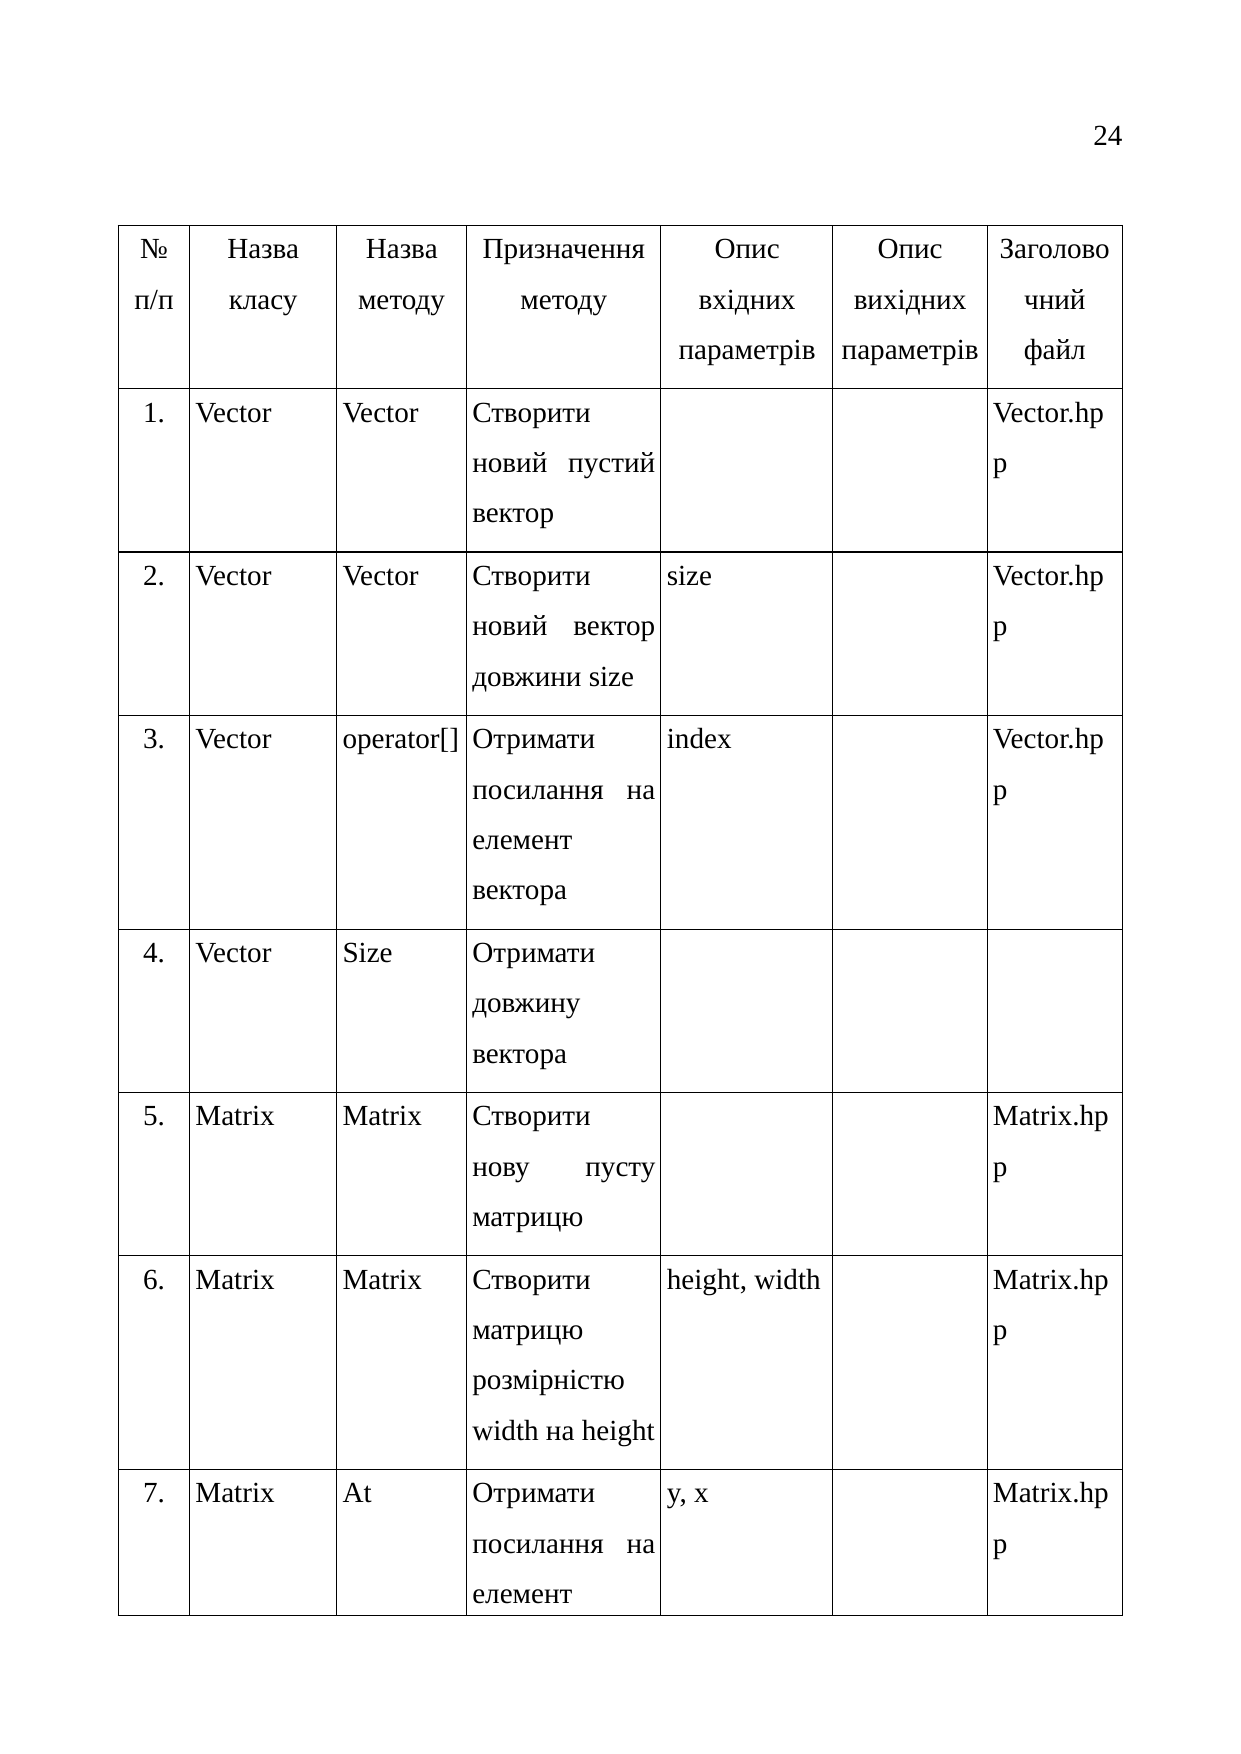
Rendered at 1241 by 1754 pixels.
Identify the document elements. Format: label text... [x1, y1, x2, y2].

table_cell At [337, 1470, 466, 1615]
table_cell Створити матрицю розмірністю width на height [467, 1256, 660, 1469]
table_cell Vector.hpp [988, 716, 1122, 928]
table_cell [833, 1093, 987, 1255]
table_header № п/п [119, 226, 189, 388]
table_cell index [661, 716, 832, 928]
table_cell size [661, 553, 832, 715]
table_cell Matrix.hpp [988, 1470, 1122, 1615]
table_cell Отримати посилання на елемент вектора [467, 716, 660, 928]
table_cell Отримати довжину вектора [467, 930, 660, 1092]
table_cell Vector.hpp [988, 553, 1122, 715]
table_cell Vector [190, 716, 336, 928]
table_cell [833, 1470, 987, 1615]
table_cell Vector [190, 553, 336, 715]
table_cell operator[] [337, 716, 466, 928]
table_cell Matrix [337, 1093, 466, 1255]
table_header Опис вхідних параметрів [661, 226, 832, 388]
table_cell Vector [337, 553, 466, 715]
table_cell Vector.hpp [988, 389, 1122, 551]
table_cell [661, 1093, 832, 1255]
table_cell [661, 930, 832, 1092]
table_cell [833, 1256, 987, 1469]
table_cell Matrix [337, 1256, 466, 1469]
table_cell Matrix.hpp [988, 1256, 1122, 1469]
table_cell [833, 389, 987, 551]
table_cell [833, 553, 987, 715]
table_cell Створити нову пусту матрицю [467, 1093, 660, 1255]
table_cell Отримати посилання на елемент [467, 1470, 660, 1615]
table_cell Vector [337, 389, 466, 551]
table_cell 6. [119, 1256, 189, 1469]
table_cell 3. [119, 716, 189, 928]
table_cell Створити новий вектор довжини size [467, 553, 660, 715]
table_header Опис вихідних параметрів [833, 226, 987, 388]
table_cell Створити новий пустий вектор [467, 389, 660, 551]
table_cell 4. [119, 930, 189, 1092]
table_cell Matrix [190, 1470, 336, 1615]
table_cell Vector [190, 930, 336, 1092]
table_header Назва методу [337, 226, 466, 388]
table_header Призначення методу [467, 226, 660, 388]
table_header Назва класу [190, 226, 336, 388]
table_header Заголовочний файл [988, 226, 1122, 388]
table_cell [988, 930, 1122, 1092]
table_cell height, width [661, 1256, 832, 1469]
table_cell Matrix.hpp [988, 1093, 1122, 1255]
table_cell Matrix [190, 1093, 336, 1255]
table_cell 1. [119, 389, 189, 551]
table_cell Size [337, 930, 466, 1092]
table_cell 7. [119, 1470, 189, 1615]
table_cell [833, 930, 987, 1092]
table_cell y, x [661, 1470, 832, 1615]
table_cell 2. [119, 553, 189, 715]
table_cell Vector [190, 389, 336, 551]
table_cell [833, 716, 987, 928]
table_cell [661, 389, 832, 551]
table_cell Matrix [190, 1256, 336, 1469]
table_cell 5. [119, 1093, 189, 1255]
